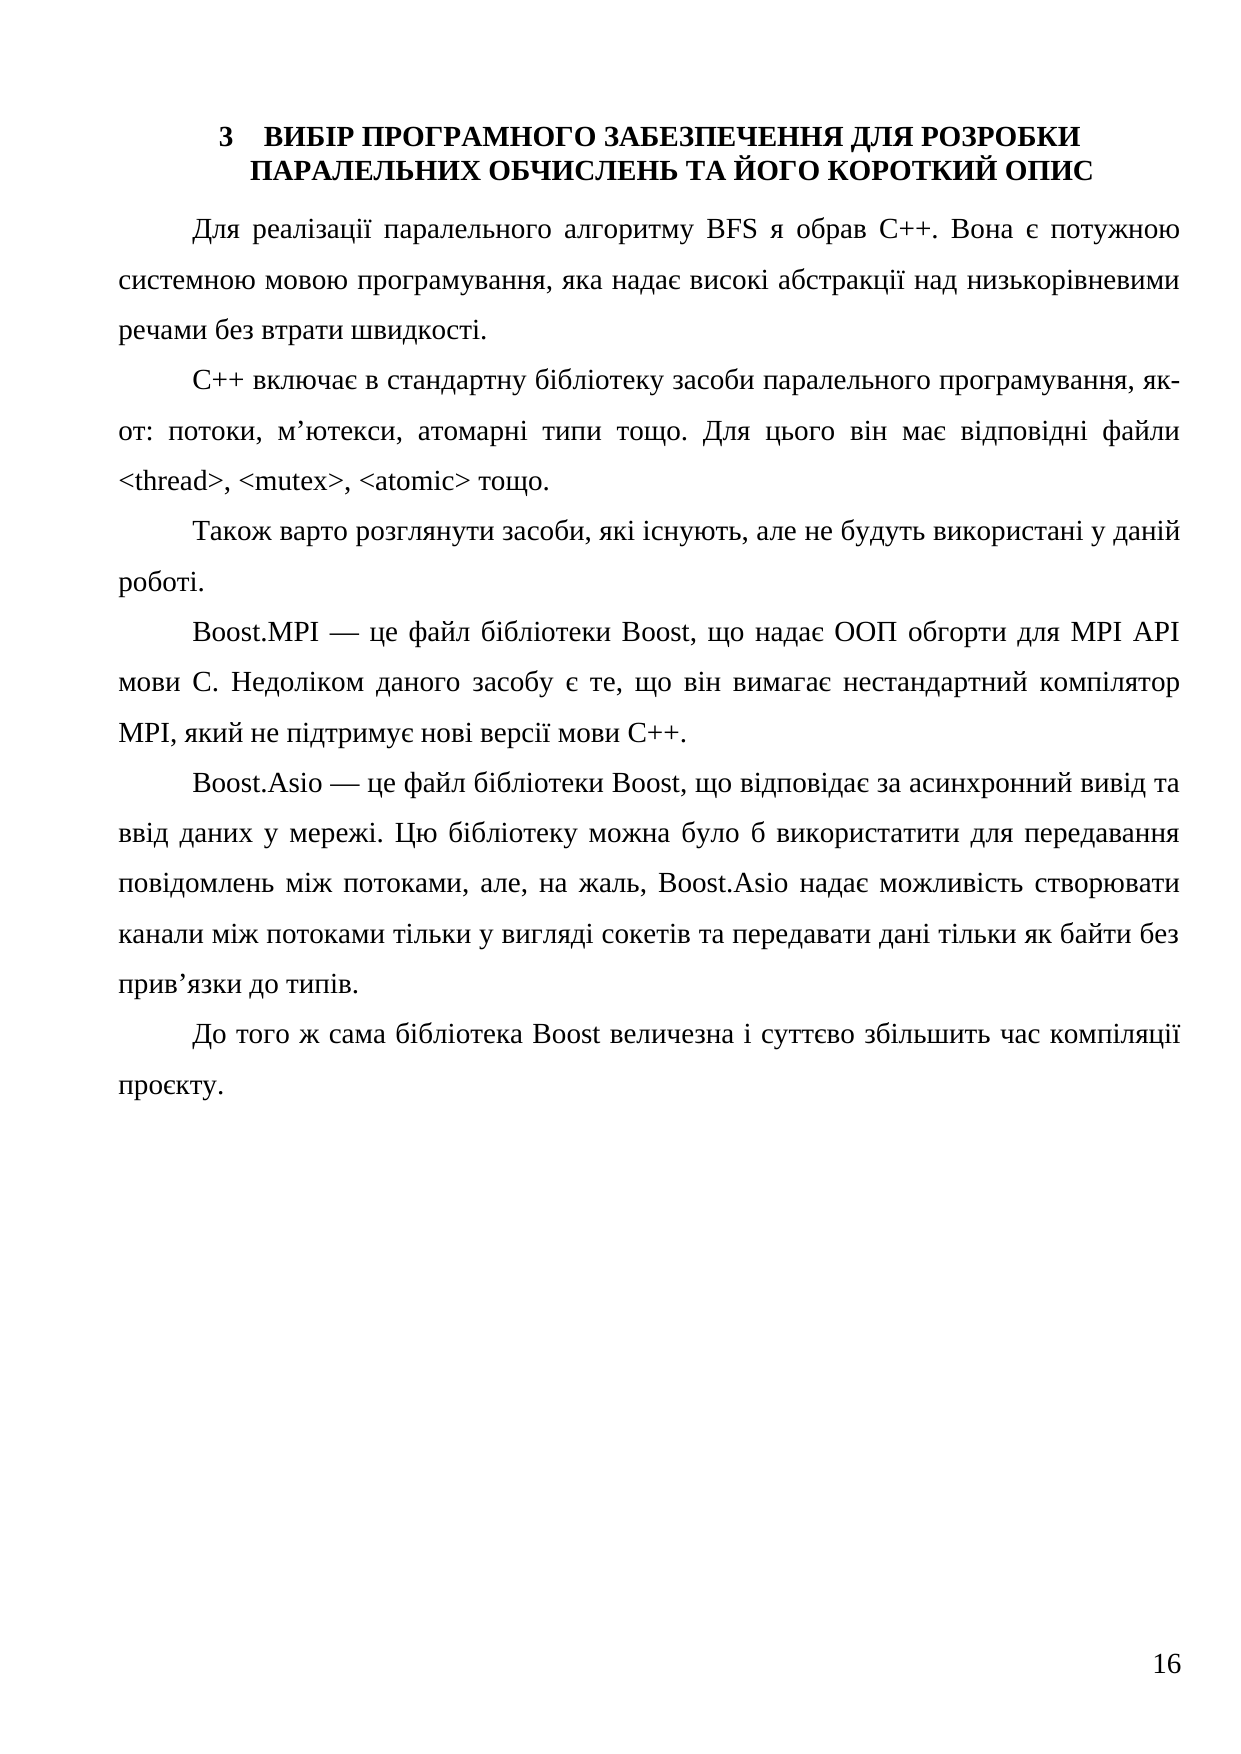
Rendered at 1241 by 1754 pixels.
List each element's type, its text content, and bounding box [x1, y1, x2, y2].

text Boost.Asio — це файл бібліотеки Boost, що відповідає за асинхронний вивід та ввід даних у мережі. Цю бібліотеку можна було б використатити для передавання повідомлень між потоками, але, на жаль, Boost.Asio надає можливість створювати канали між потоками тільки у вигляді сокетів та передавати дані тільки як байти без прив’язки до типів. [118, 765, 1181, 1000]
text Boost.MPI — це файл бібліотеки Boost, що надає ООП обгорти для MPI API мови C. Недоліком даного засобу є те, що він вимагає нестандартний компілятор MPI, який не підтримує нові версії мови C++. [118, 614, 1181, 748]
text Також варто розглянути засоби, які існують, але не будуть використані у даній роботі. [118, 513, 1181, 597]
text С++ включає в стандартну бібліотеку засоби паралельного програмування, як-от: потоки, м’ютекси, атомарні типи тощо. Для цього він має відповідні файли <thread>, <mutex>, <atomic> тощо. [118, 362, 1181, 497]
subtitle Вибір програмного забезпечення для розробки паралельних обчислень та його короткий опис [118, 119, 1181, 187]
text До того ж сама бібліотека Boost величезна і суттєво збільшить час компіляції проєкту. [118, 1017, 1181, 1100]
text Для реалізації паралельного алгоритму BFS я обрав C++. Вона є потужною системною мовою програмування, яка надає високі абстракції над низькорівневими речами без втрати швидкості. [118, 212, 1181, 346]
